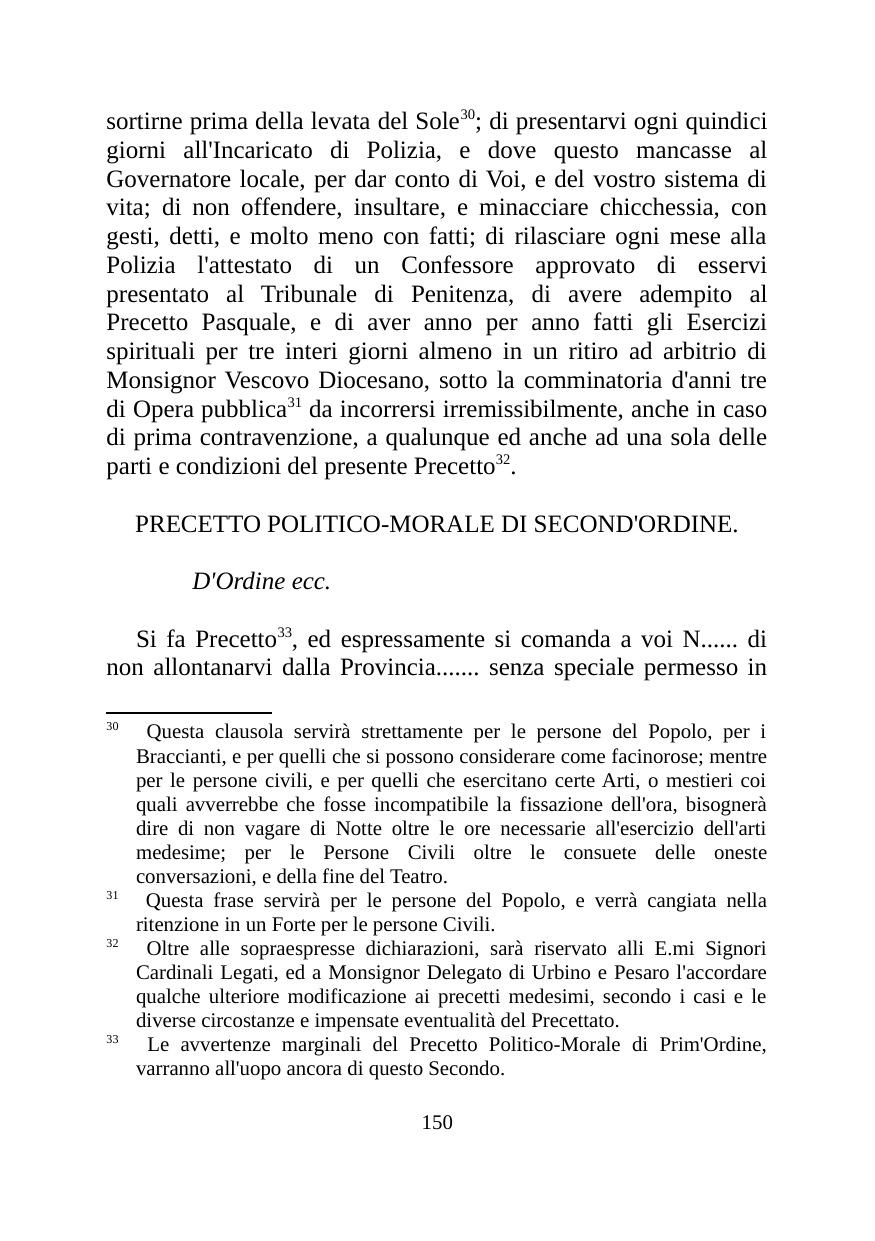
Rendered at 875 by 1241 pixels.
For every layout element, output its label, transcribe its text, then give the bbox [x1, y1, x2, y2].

text Si fa Precetto, ed espressamente si comanda a voi N...... di non allontanarvi dalla Provincia....... senza speciale permesso in [106, 624, 768, 681]
text sortirne prima della levata del Sole; di presentarvi ogni quindici giorni all'Incaricato di Polizia, e dove questo mancasse al Governatore locale, per dar conto di Voi, e del vostro sistema di vita; di non offendere, insultare, e minacciare chicchessia, con gesti, detti, e molto meno con fatti; di rilasciare ogni mese alla Polizia l'attestato di un Confessore approvato di esservi presentato al Tribunale di Penitenza, di avere adempito al Precetto Pasquale, e di aver anno per anno fatti gli Esercizi spirituali per tre interi giorni almeno in un ritiro ad arbitrio di Monsignor Vescovo Diocesano, sotto la comminatoria d'anni tre di Opera pubblica da incorrersi irremissibilmente, anche in caso di prima contravenzione, a qualunque ed anche ad una sola delle parti e condizioni del presente Precetto. [106, 106, 768, 480]
text Le avvertenze marginali del Precetto Politico-Morale di Prim'Ordine, varranno all'uopo ancora di questo Secondo. [106, 1032, 768, 1080]
text D'Ordine ecc. [162, 566, 768, 595]
text PRECETTO POLITICO-MORALE DI SECOND'ORDINE. [106, 509, 768, 537]
text Questa clausola servirà strettamente per le persone del Popolo, per i Braccianti, e per quelli che si possono considerare come facinorose; mentre per le persone civili, e per quelli che esercitano certe Arti, o mestieri coi quali avverrebbe che fosse incompatibile la fissazione dell'ora, bisognerà dire di non vagare di Notte oltre le ore necessarie all'esercizio dell'arti medesime; per le Persone Civili oltre le consuete delle oneste conversazioni, e della fine del Teatro. [106, 719, 768, 888]
text Questa frase servirà per le persone del Popolo, e verrà cangiata nella ritenzione in un Forte per le persone Civili. [106, 888, 768, 936]
text Oltre alle sopraespresse dichiarazioni, sarà riservato alli E.mi Signori Cardinali Legati, ed a Monsignor Delegato di Urbino e Pesaro l'accordare qualche ulteriore modificazione ai precetti medesimi, secondo i casi e le diverse circostanze e impensate eventualità del Precettato. [106, 936, 768, 1032]
